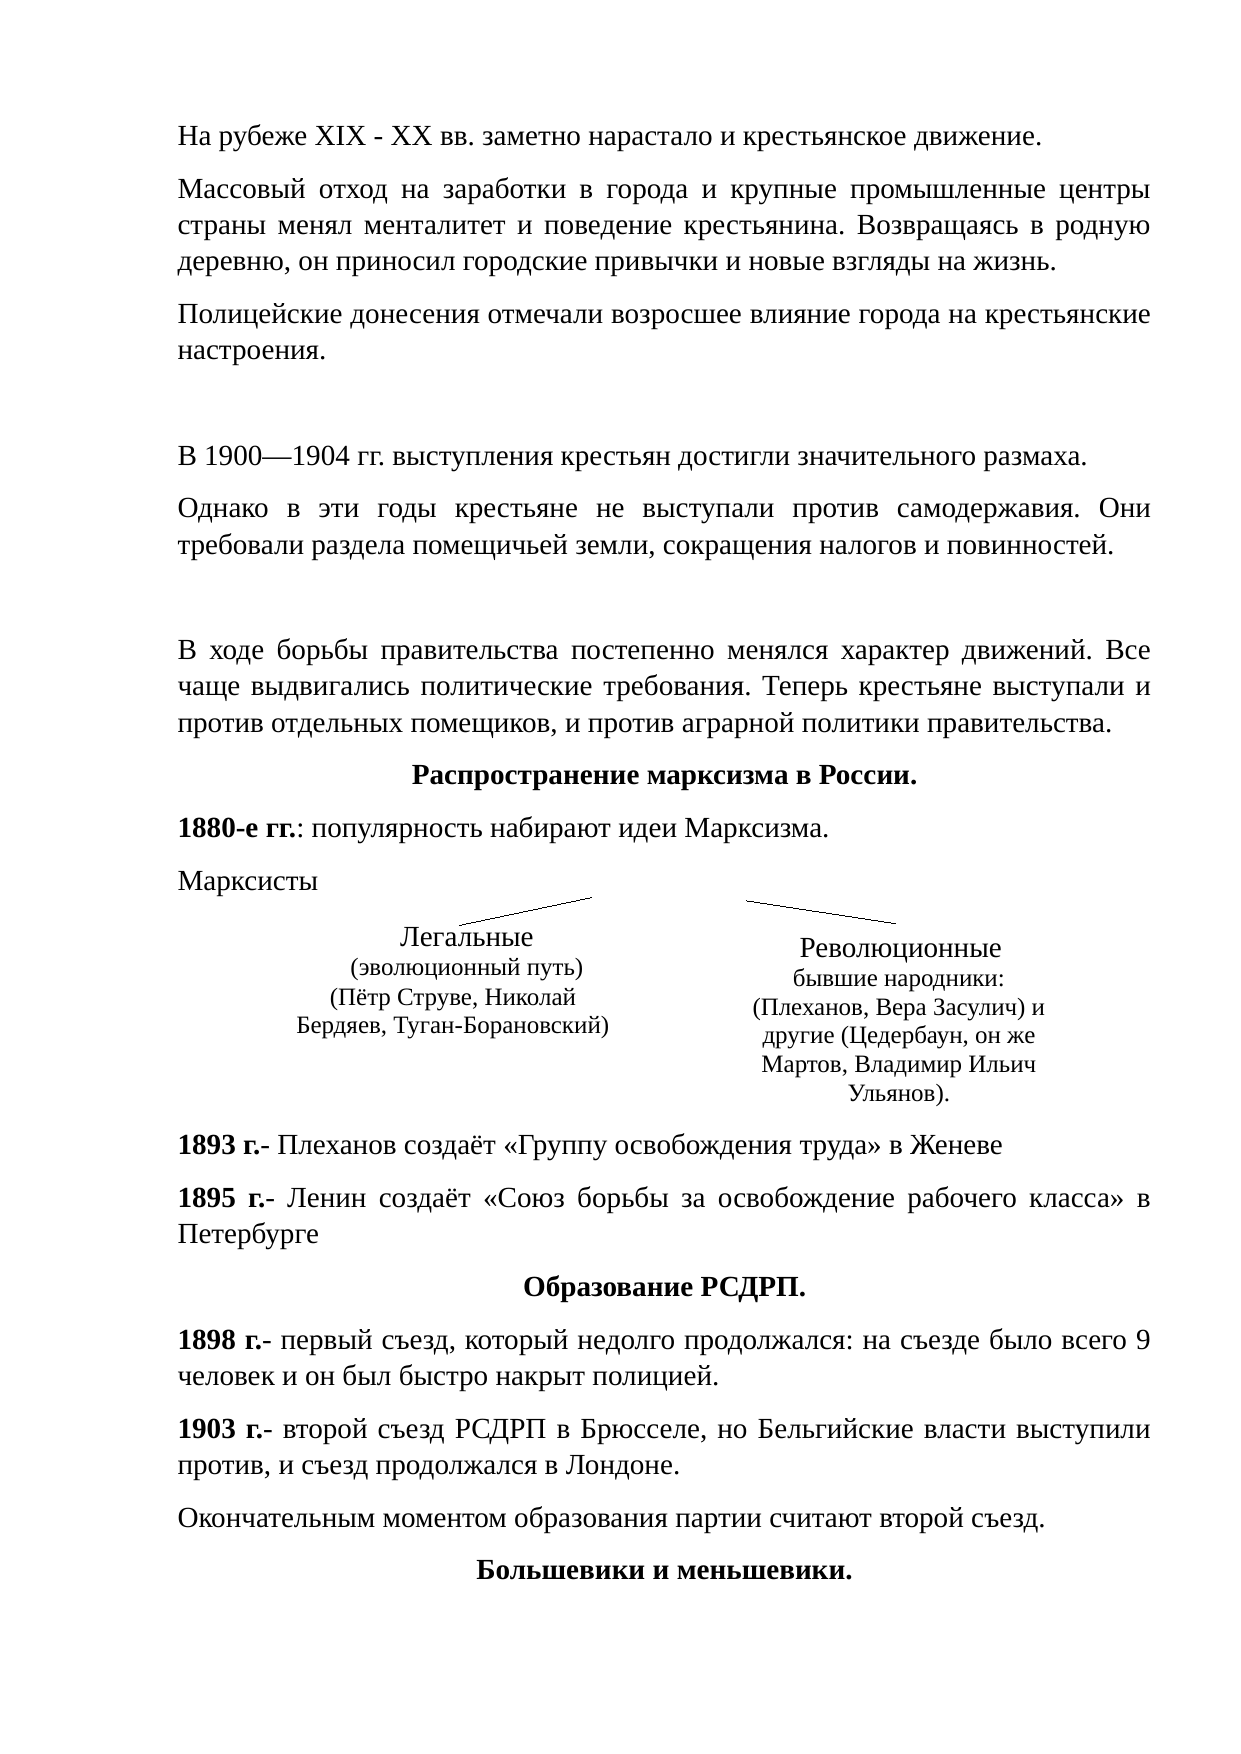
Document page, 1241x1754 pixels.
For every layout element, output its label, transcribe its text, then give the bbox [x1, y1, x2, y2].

text (Пётр Струве, Николай Бердяев, Туган-Борановский) [286, 982, 619, 1039]
text 1903 г.- второй съезд РСДРП в Брюсселе, но Бельгийские власти выступили против, и съезд продолжался в Лондоне. [177, 1411, 1152, 1480]
text 1893 г.- Плеханов создаёт «Группу освобождения труда» в Женеве [177, 1127, 1152, 1161]
text 1880-е гг.: популярность набирают идеи Марксизма. [177, 810, 1152, 844]
text 1898 г.- первый съезд, который недолго продолжался: на съезде было всего 9 человек и он был быстро накрыт полицией. [177, 1322, 1152, 1391]
text Окончательным моментом образования партии считают второй съезд. [177, 1500, 1152, 1533]
text бывшие народники: (Плеханов, Вера Засулич) и другие (Цедербаун, он же Мартов, Владимир Ильич Ульянов). [732, 963, 1065, 1107]
text Массовый отход на заработки в города и крупные промышленные центры страны менял менталитет и поведение крестьянина. Возвращаясь в родную деревню, он приносил городские привычки и новые взгляды на жизнь. [177, 171, 1152, 277]
text Большевики и меньшевики. [177, 1552, 1152, 1586]
text В 1900—1904 гг. выступления крестьян достигли значительного размаха. [177, 438, 1152, 471]
text Полицейские донесения отмечали возросшее влияние города на крестьянские настроения. [177, 296, 1152, 366]
text Легальные (эволюционный путь) [342, 919, 592, 981]
text Однако в эти годы крестьяне не выступали против самодержавия. Они требовали раздела помещичьей земли, сокращения налогов и повинностей. [177, 491, 1152, 560]
text В ходе борьбы правительства постепенно менялся характер движений. Все чаще выдвигались политические требования. Теперь крестьяне выступали и против отдельных помещиков, и против аграрной политики правительства. [177, 632, 1152, 738]
text На рубеже XIX - XX вв. заметно нарастало и крестьянское движение. [177, 118, 1152, 152]
text 1895 г.- Ленин создаёт «Союз борьбы за освобождение рабочего класса» в Петербурге [177, 1180, 1152, 1250]
text Марксисты [177, 863, 1152, 897]
text Образование РСДРП. [177, 1269, 1152, 1302]
text Революционные [799, 930, 1007, 963]
text Распространение марксизма в России. [177, 757, 1152, 791]
